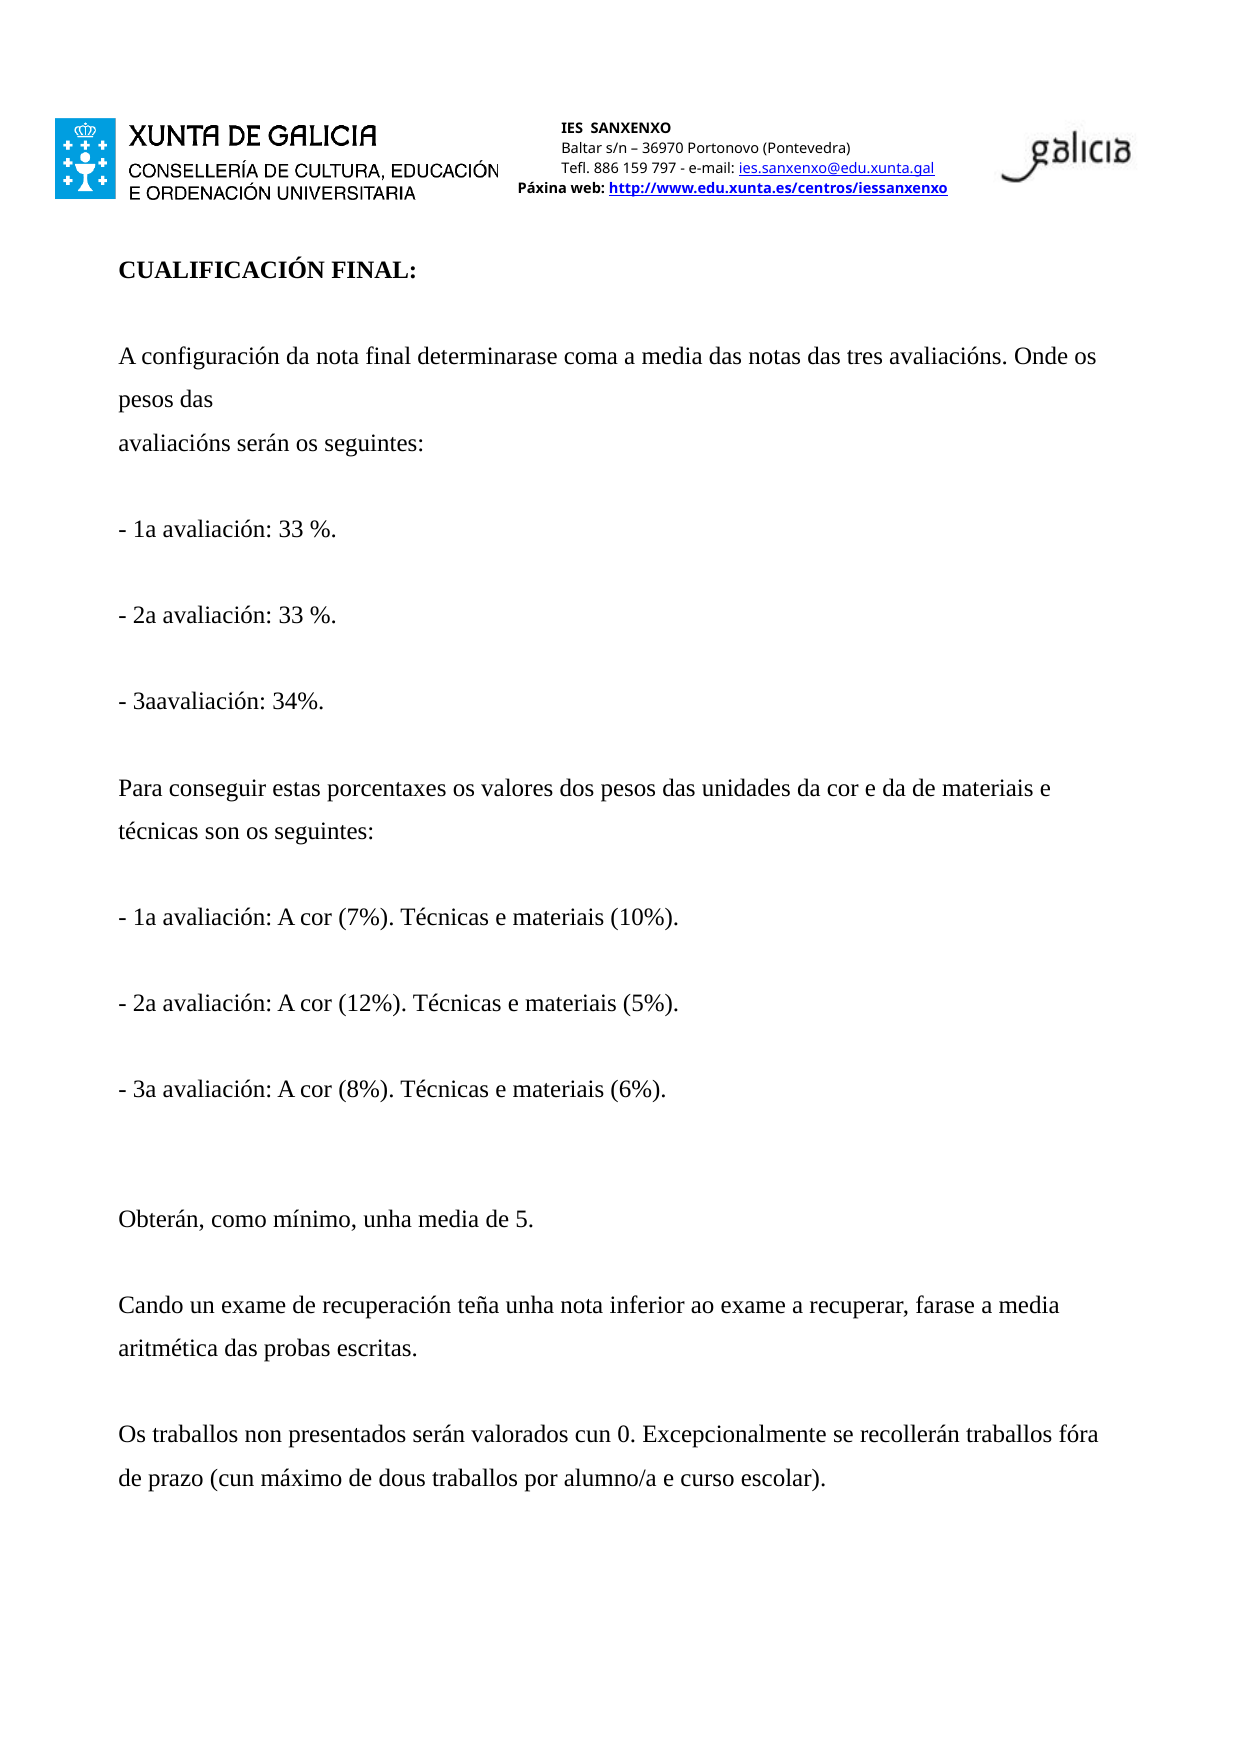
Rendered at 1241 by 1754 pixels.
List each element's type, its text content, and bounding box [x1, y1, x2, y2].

picture [64, 141, 72, 149]
text - 2a avaliación: A cor (12%). Técnicas e materiais (5%). [118, 988, 1122, 1017]
text Cando un exame de recuperación teña unha nota inferior ao exame a recuperar, farase a media aritmética das probas escritas. [118, 1290, 1122, 1362]
picture [81, 141, 89, 149]
picture [99, 176, 106, 184]
picture [76, 153, 94, 191]
text Obterán, como mínimo, unha media de 5. [118, 1204, 1122, 1233]
text Os traballos non presentados serán valorados cun 0. Excepcionalmente se recollerán traballos fóra de prazo (cun máximo de dous traballos por alumno/a e curso escolar). [118, 1419, 1122, 1491]
text - 1a avaliación: 33 %. [118, 514, 1122, 543]
picture [99, 159, 106, 166]
text Páxina web: http://www.edu.xunta.es/centros/iessanxenxo [498, 178, 983, 198]
text CUALIFICACIÓN FINAL: [118, 255, 1122, 284]
text Tefl. 886 159 797 - e-mail: ies.sanxenxo@edu.xunta.gal [561, 158, 983, 178]
text Para conseguir estas porcentaxes os valores dos pesos das unidades da cor e da de materiais e técnicas son os seguintes: [118, 773, 1122, 844]
text IES SANXENXO [561, 118, 983, 138]
text avaliacións serán os seguintes: [118, 428, 1122, 456]
picture [64, 159, 72, 166]
text Baltar s/n – 36970 Portonovo (Pontevedra) [561, 138, 983, 158]
text A configuración da nota final determinarase coma a media das notas das tres avaliacións. Onde os pesos das [118, 341, 1122, 413]
text - 2a avaliación: 33 %. [118, 600, 1122, 629]
picture [983, 108, 1154, 209]
text - 1a avaliación: A cor (7%). Técnicas e materiais (10%). [118, 902, 1122, 931]
picture [64, 176, 72, 184]
picture [116, 118, 498, 200]
text - 3aavaliación: 34%. [118, 686, 1122, 715]
text - 3a avaliación: A cor (8%). Técnicas e materiais (6%). [118, 1074, 1122, 1103]
picture [99, 141, 106, 149]
